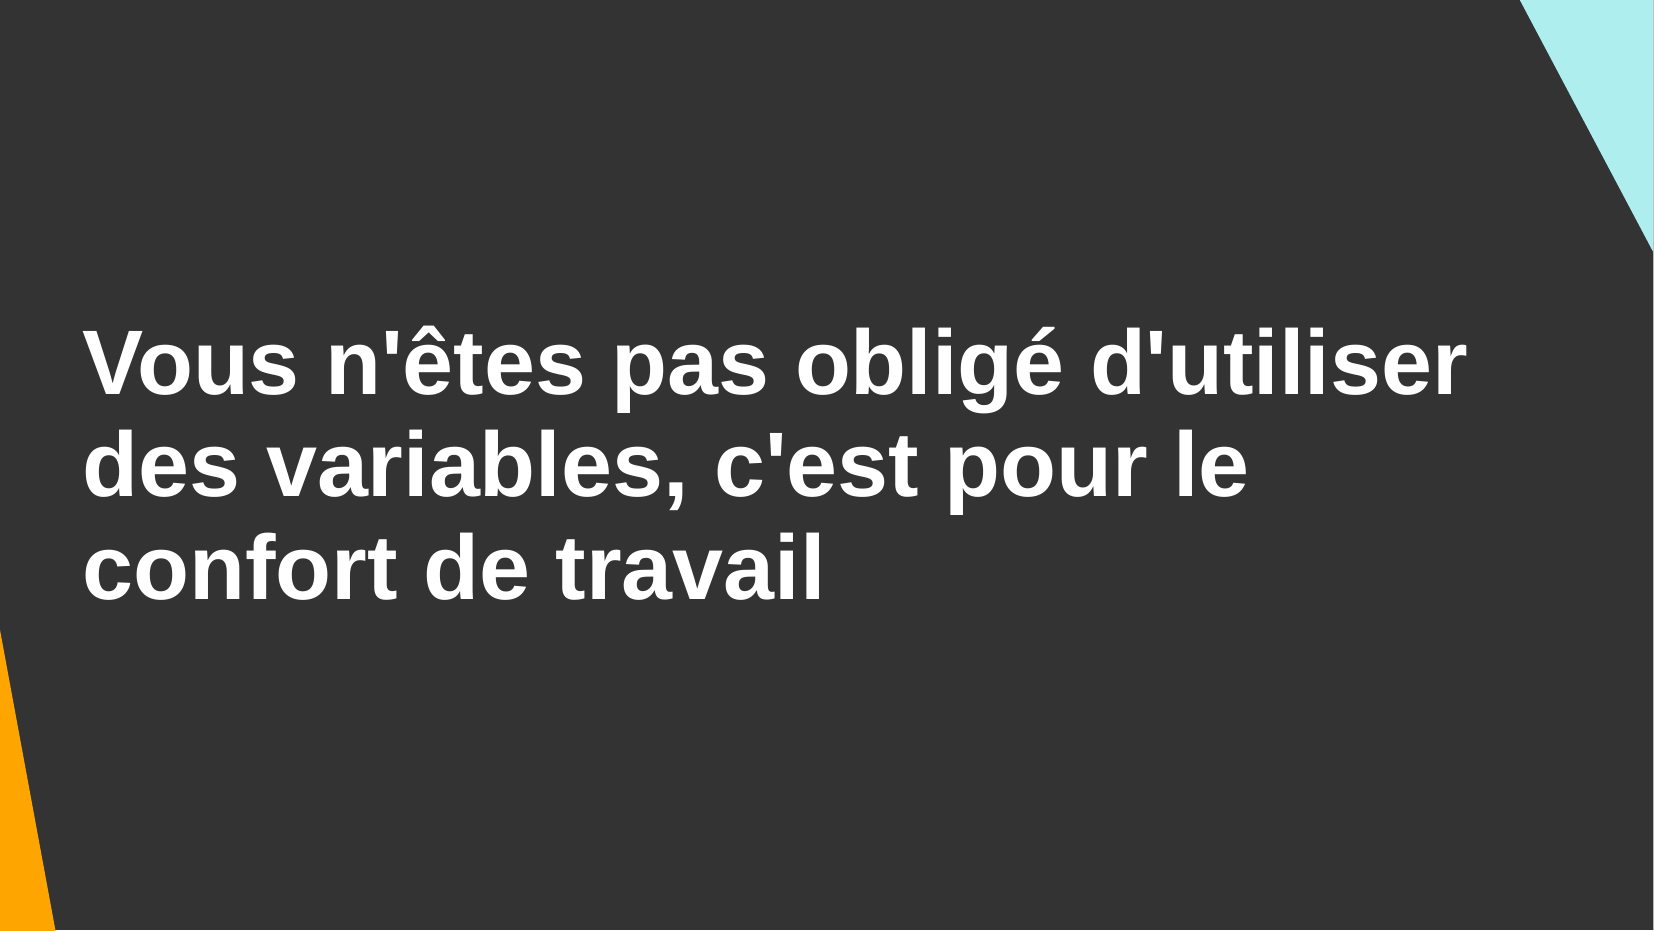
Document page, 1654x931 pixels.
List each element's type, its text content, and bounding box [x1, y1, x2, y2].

title Vous n'êtes pas obligé d'utiliser des variables, c'est pour le confort de travail [82, 311, 1571, 619]
text_box [0, 629, 56, 931]
text_box [1519, 0, 1654, 254]
